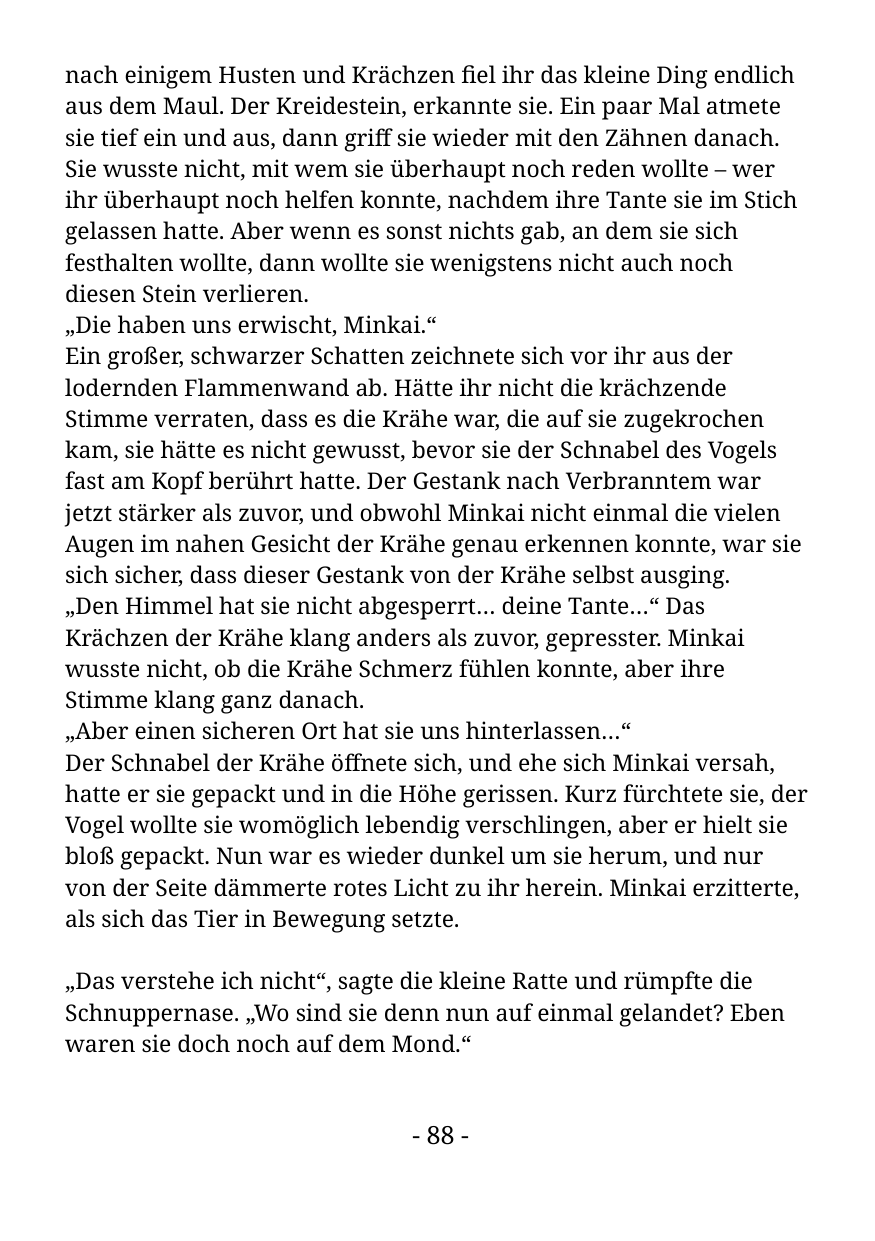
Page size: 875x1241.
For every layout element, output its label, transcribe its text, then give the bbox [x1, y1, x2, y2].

text nach einigem Husten und Krächzen fiel ihr das kleine Ding endlich aus dem Maul. Der Kreidestein, erkannte sie. Ein paar Mal atmete sie tief ein und aus, dann griff sie wieder mit den Zähnen danach. Sie wusste nicht, mit wem sie überhaupt noch reden wollte – wer ihr überhaupt noch helfen konnte, nachdem ihre Tante sie im Stich gelassen hatte. Aber wenn es sonst nichts gab, an dem sie sich festhalten wollte, dann wollte sie wenigstens nicht auch noch diesen Stein verlieren. „Die haben uns erwischt, Minkai.“ Ein großer, schwarzer Schatten zeichnete sich vor ihr aus der lodernden Flammenwand ab. Hätte ihr nicht die krächzende Stimme verraten, dass es die Krähe war, die auf sie zugekrochen kam, sie hätte es nicht gewusst, bevor sie der Schnabel des Vogels fast am Kopf berührt hatte. Der Gestank nach Verbranntem war jetzt stärker als zuvor, und obwohl Minkai nicht einmal die vielen Augen im nahen Gesicht der Krähe genau erkennen konnte, war sie sich sicher, dass dieser Gestank von der Krähe selbst ausging. „Den Himmel hat sie nicht abgesperrt… deine Tante…“ Das Krächzen der Krähe klang anders als zuvor, gepresster. Minkai wusste nicht, ob die Krähe Schmerz fühlen konnte, aber ihre Stimme klang ganz danach. „Aber einen sicheren Ort hat sie uns hinterlassen…“ Der Schnabel der Krähe öffnete sich, und ehe sich Minkai versah, hatte er sie gepackt und in die Höhe gerissen. Kurz fürchtete sie, der Vogel wollte sie womöglich lebendig verschlingen, aber er hielt sie bloß gepackt. Nun war es wieder dunkel um sie herum, und nur von der Seite dämmerte rotes Licht zu ihr herein. Minkai erzitterte, als sich das Tier in Bewegung setzte. „Das verstehe ich nicht“, sagte die kleine Ratte und rümpfte die Schnuppernase. „Wo sind sie denn nun auf einmal gelandet? Eben waren sie doch noch auf dem Mond.“ [65, 59, 809, 1059]
